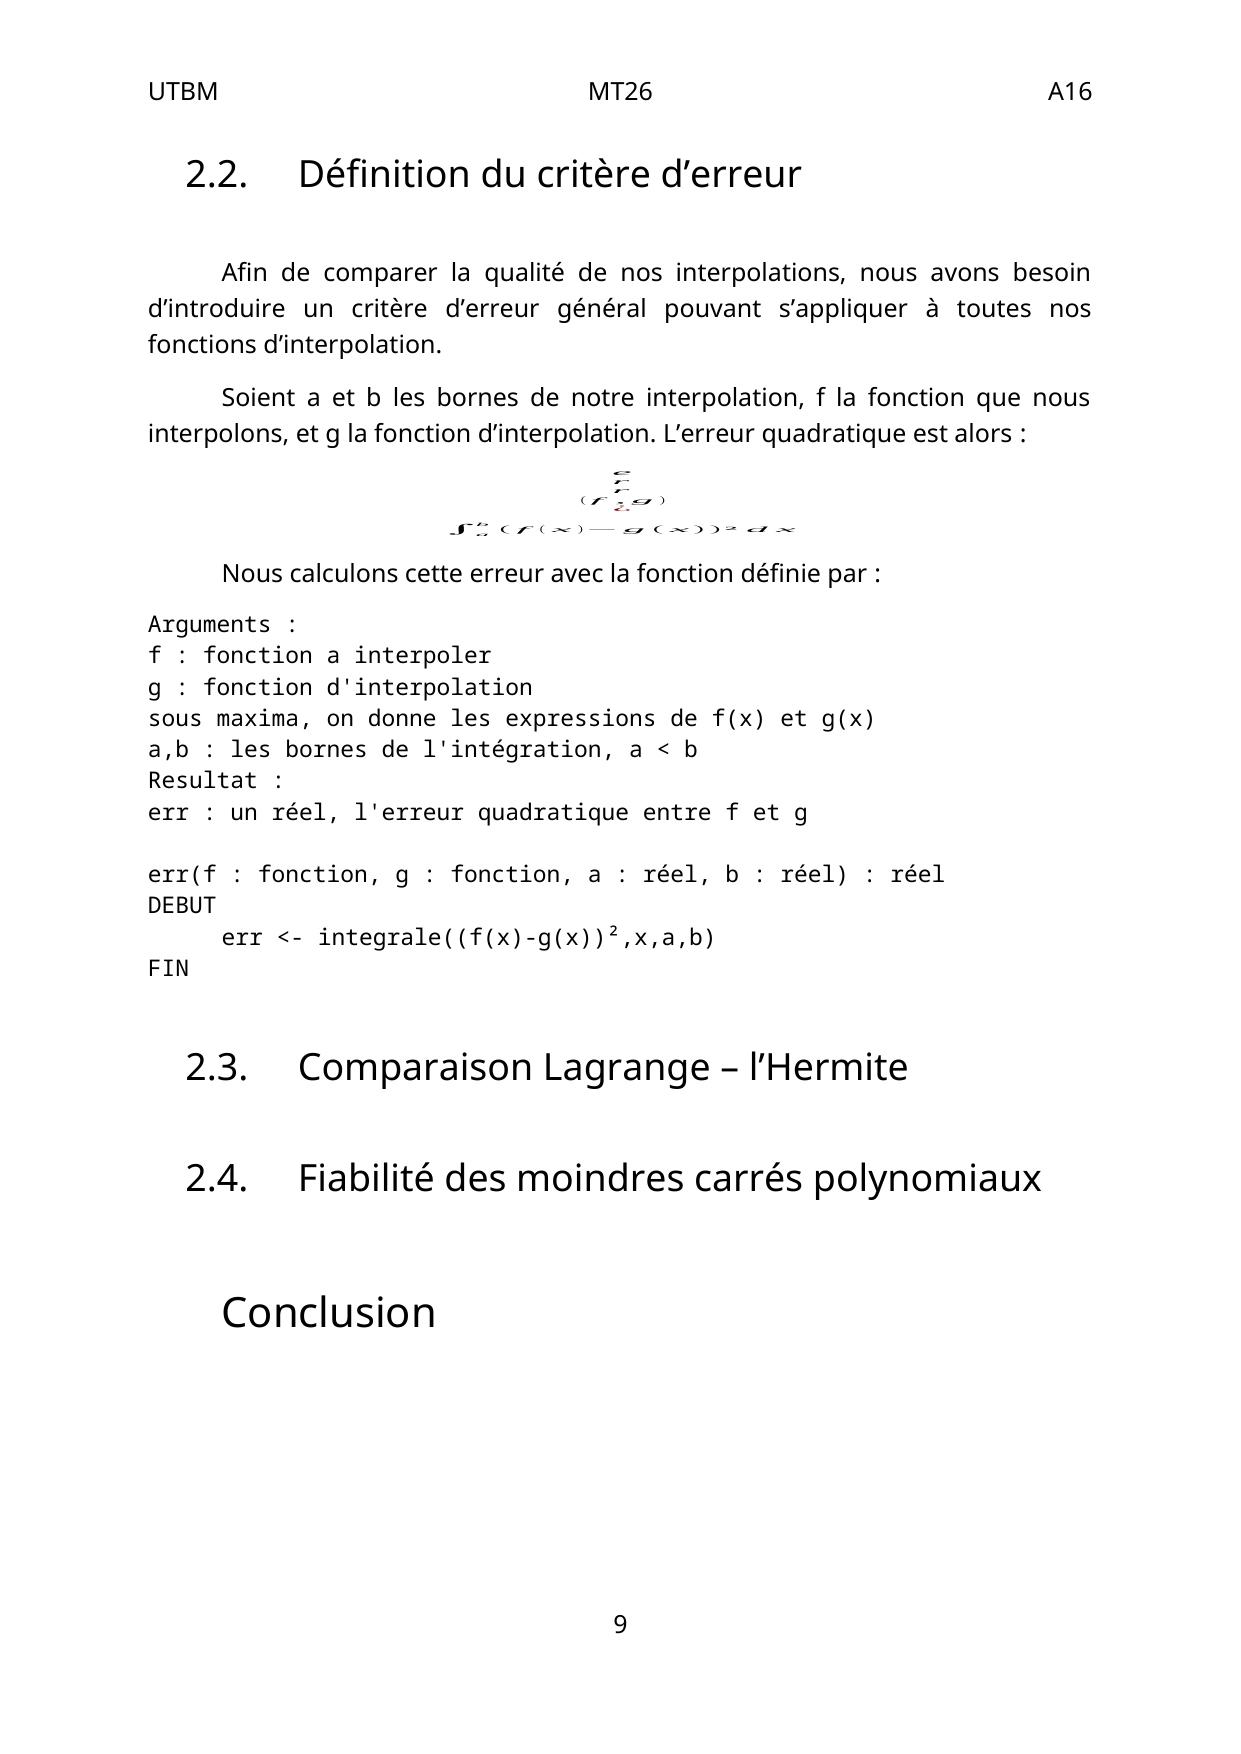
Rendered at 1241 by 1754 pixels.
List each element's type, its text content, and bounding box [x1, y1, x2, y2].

text DEBUT [148, 889, 1092, 921]
text err : un réel, l'erreur quadratique entre f et g [148, 796, 1092, 827]
text Arguments : [148, 608, 1092, 639]
list Définition du critère d’erreur [185, 148, 1092, 199]
list Fiabilité des moindres carrés polynomiaux [185, 1151, 1092, 1202]
text Soient a et b les bornes de notre interpolation, f la fonction que nous interpolons, et g la fonction d’interpolation. L’erreur quadratique est alors : [148, 379, 1092, 449]
text Resultat : [148, 764, 1092, 796]
text Afin de comparer la qualité de nos interpolations, nous avons besoin d’introduire un critère d’erreur général pouvant s’appliquer à toutes nos fonctions d’interpolation. [148, 254, 1092, 361]
text err <- integrale((f(x)-g(x))²,x,a,b) [148, 921, 1092, 952]
subtitle Conclusion [148, 1283, 1092, 1339]
text Nous calculons cette erreur avec la fonction définie par : [148, 555, 1092, 589]
text sous maxima, on donne les expressions de f(x) et g(x) [148, 702, 1092, 733]
text g : fonction d'interpolation [148, 671, 1092, 702]
text err(f : fonction, g : fonction, a : réel, b : réel) : réel [148, 858, 1092, 889]
text f : fonction a interpoler [148, 639, 1092, 671]
text FIN [148, 952, 1092, 983]
list Comparaison Lagrange – l’Hermite [185, 1040, 1092, 1091]
text a,b : les bornes de l'intégration, a < b [148, 733, 1092, 764]
